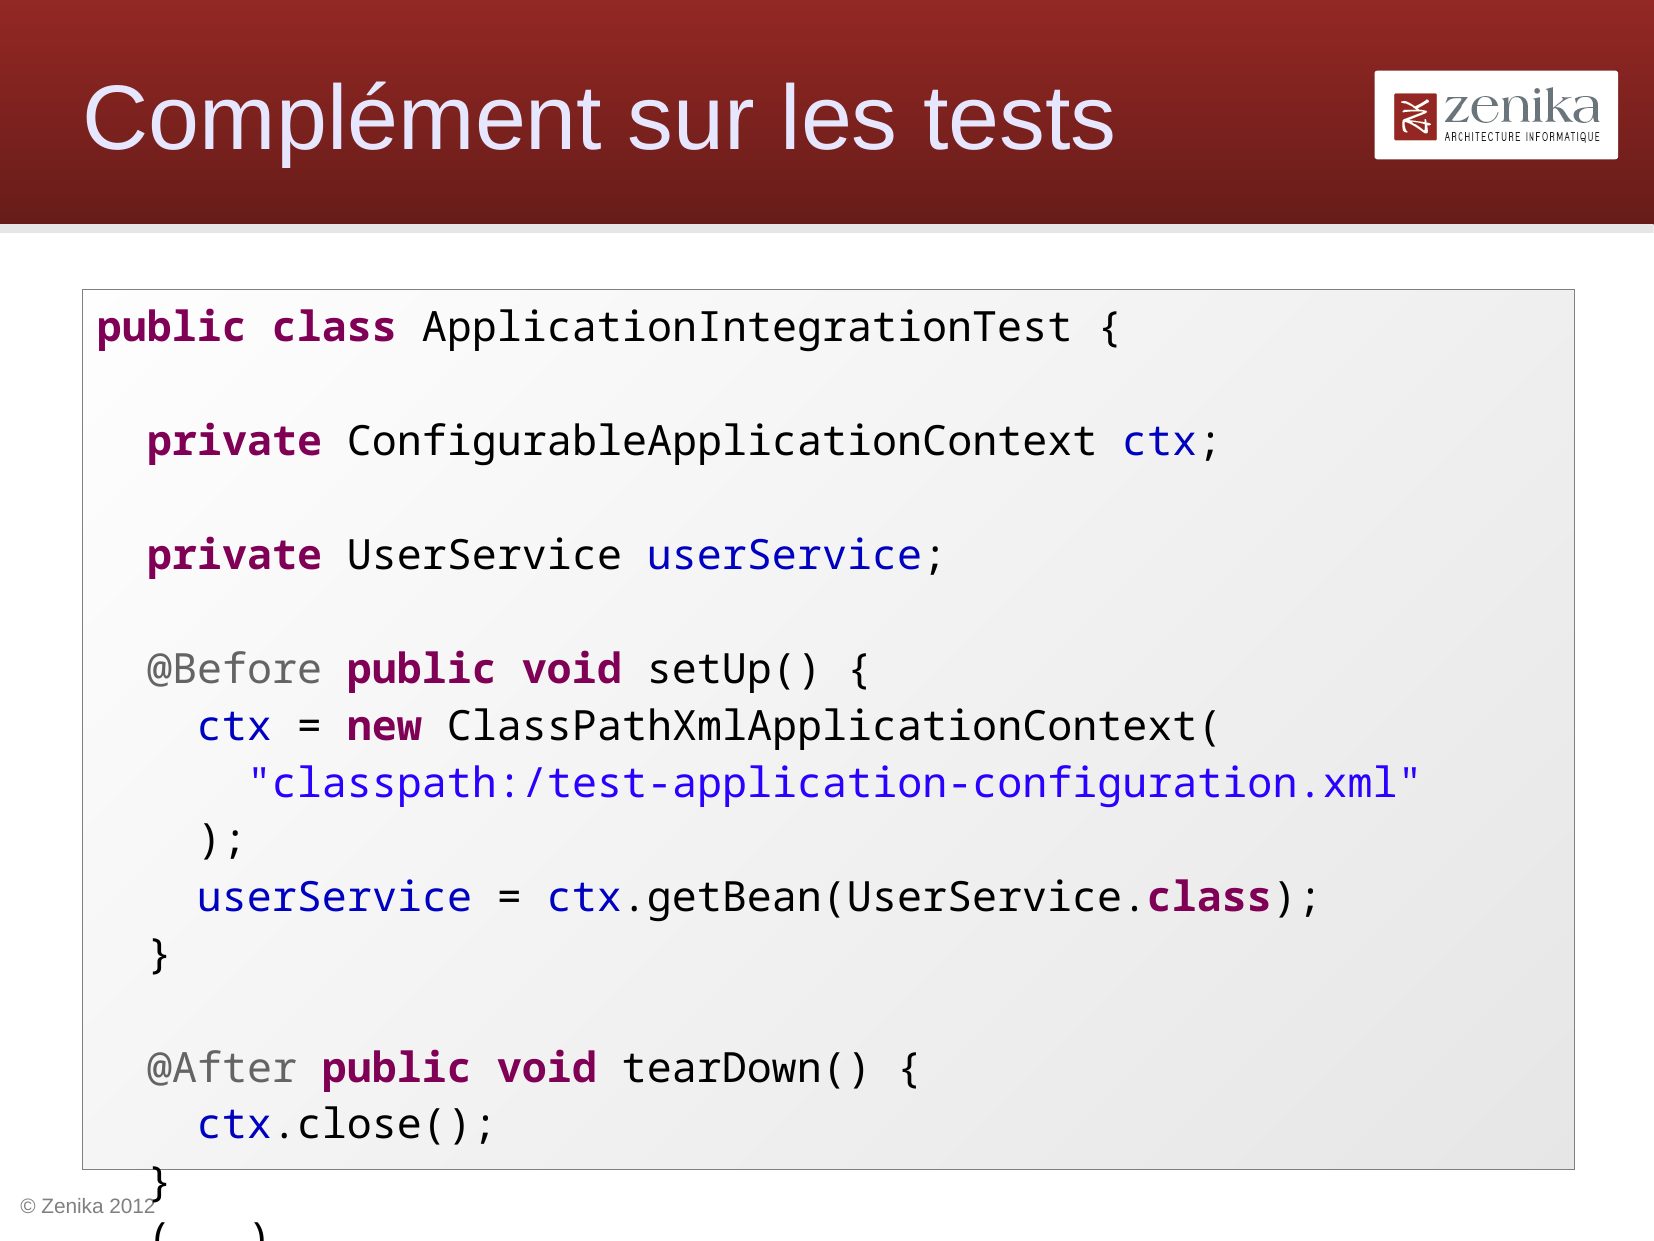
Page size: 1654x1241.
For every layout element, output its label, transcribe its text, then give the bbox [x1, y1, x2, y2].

picture [1571, 82, 1600, 149]
text_box public class ApplicationIntegrationTest { private ConfigurableApplicationContext ctx; private UserService userService; @Before public void setUp() { ctx = new ClassPathXmlApplicationContext( "classpath:/test-application-configuration.xml" ); userService = ctx.getBean(UserService.class); } @After public void tearDown() { ctx.close(); } (...) } [82, 289, 1575, 1170]
title Complément sur les tests [82, 13, 1571, 222]
